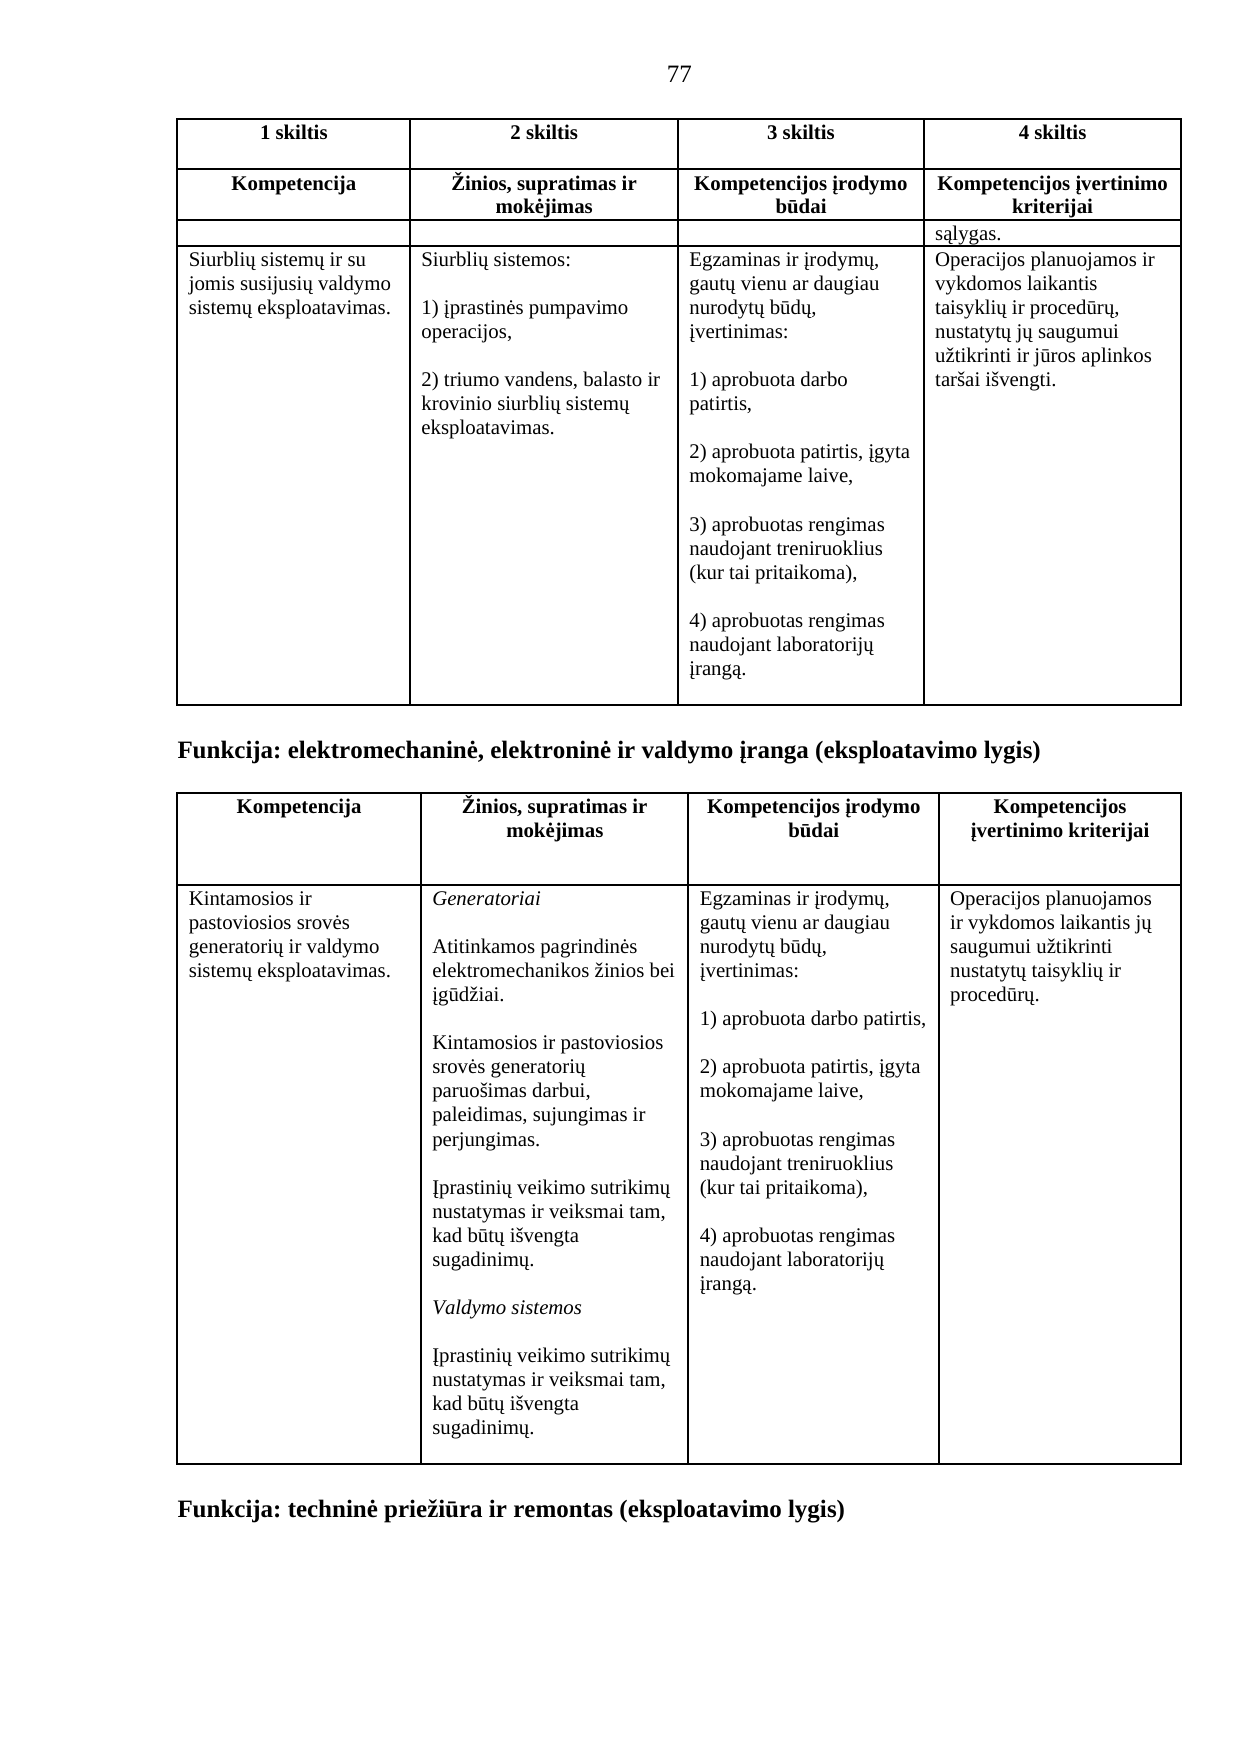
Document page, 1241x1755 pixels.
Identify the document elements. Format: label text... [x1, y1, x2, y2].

table_header Kompetencijos įvertinimo kriterijai [940, 794, 1180, 884]
table_cell Siurblių sistemų ir su jomis susijusių valdymo sistemų eksploatavimas. [178, 247, 409, 704]
table_header Žinios, supratimas ir mokėjimas [422, 794, 687, 884]
table_header 2 skiltis [411, 120, 677, 168]
table_cell Kompetencija [178, 170, 409, 218]
table_cell [178, 221, 409, 245]
table_cell Siurblių sistemos: 1) įprastinės pumpavimo operacijos, 2) triumo vandens, balasto ir krovinio siurblių sistemų eksploatavimas. [411, 247, 677, 704]
table_cell Kintamosios ir pastoviosios srovės generatorių ir valdymo sistemų eksploatavimas. [178, 886, 420, 1463]
text Funkcija: techninė priežiūra ir remontas (eksploatavimo lygis) [177, 1494, 1181, 1523]
table_header 3 skiltis [679, 120, 923, 168]
table_cell Kompetencijos įvertinimo kriterijai [925, 170, 1180, 218]
table_cell [679, 221, 923, 245]
table_cell Egzaminas ir įrodymų, gautų vienu ar daugiau nurodytų būdų, įvertinimas: 1) aprobuota darbo patirtis, 2) aprobuota patirtis, įgyta mokomajame laive, 3) aprobuotas rengimas naudojant treniruoklius (kur tai pritaikoma), 4) aprobuotas rengimas naudojant laboratorijų įrangą. [679, 247, 923, 704]
table_header Kompetencija [178, 794, 420, 884]
table_header Kompetencijos įrodymo būdai [689, 794, 938, 884]
table_cell Žinios, supratimas ir mokėjimas [411, 170, 677, 218]
table_cell Egzaminas ir įrodymų, gautų vienu ar daugiau nurodytų būdų, įvertinimas: 1) aprobuota darbo patirtis, 2) aprobuota patirtis, įgyta mokomajame laive, 3) aprobuotas rengimas naudojant treniruoklius (kur tai pritaikoma), 4) aprobuotas rengimas naudojant laboratorijų įrangą. [689, 886, 938, 1463]
table_cell Generatoriai Atitinkamos pagrindinės elektromechanikos žinios bei įgūdžiai. Kintamosios ir pastoviosios srovės generatorių paruošimas darbui, paleidimas, sujungimas ir perjungimas. Įprastinių veikimo sutrikimų nustatymas ir veiksmai tam, kad būtų išvengta sugadinimų. Valdymo sistemos Įprastinių veikimo sutrikimų nustatymas ir veiksmai tam, kad būtų išvengta sugadinimų. [422, 886, 687, 1463]
table_header 4 skiltis [925, 120, 1180, 168]
table_cell Operacijos planuojamos ir vykdomos laikantis jų saugumui užtikrinti nustatytų taisyklių ir procedūrų. [940, 886, 1180, 1463]
table_cell Operacijos planuojamos ir vykdomos laikantis taisyklių ir procedūrų, nustatytų jų saugumui užtikrinti ir jūros aplinkos taršai išvengti. [925, 247, 1180, 704]
table_cell sąlygas. [925, 221, 1180, 245]
text Funkcija: elektromechaninė, elektroninė ir valdymo įranga (eksploatavimo lygis) [177, 735, 1181, 763]
table_header 1 skiltis [178, 120, 409, 168]
table_cell Kompetencijos įrodymo būdai [679, 170, 923, 218]
